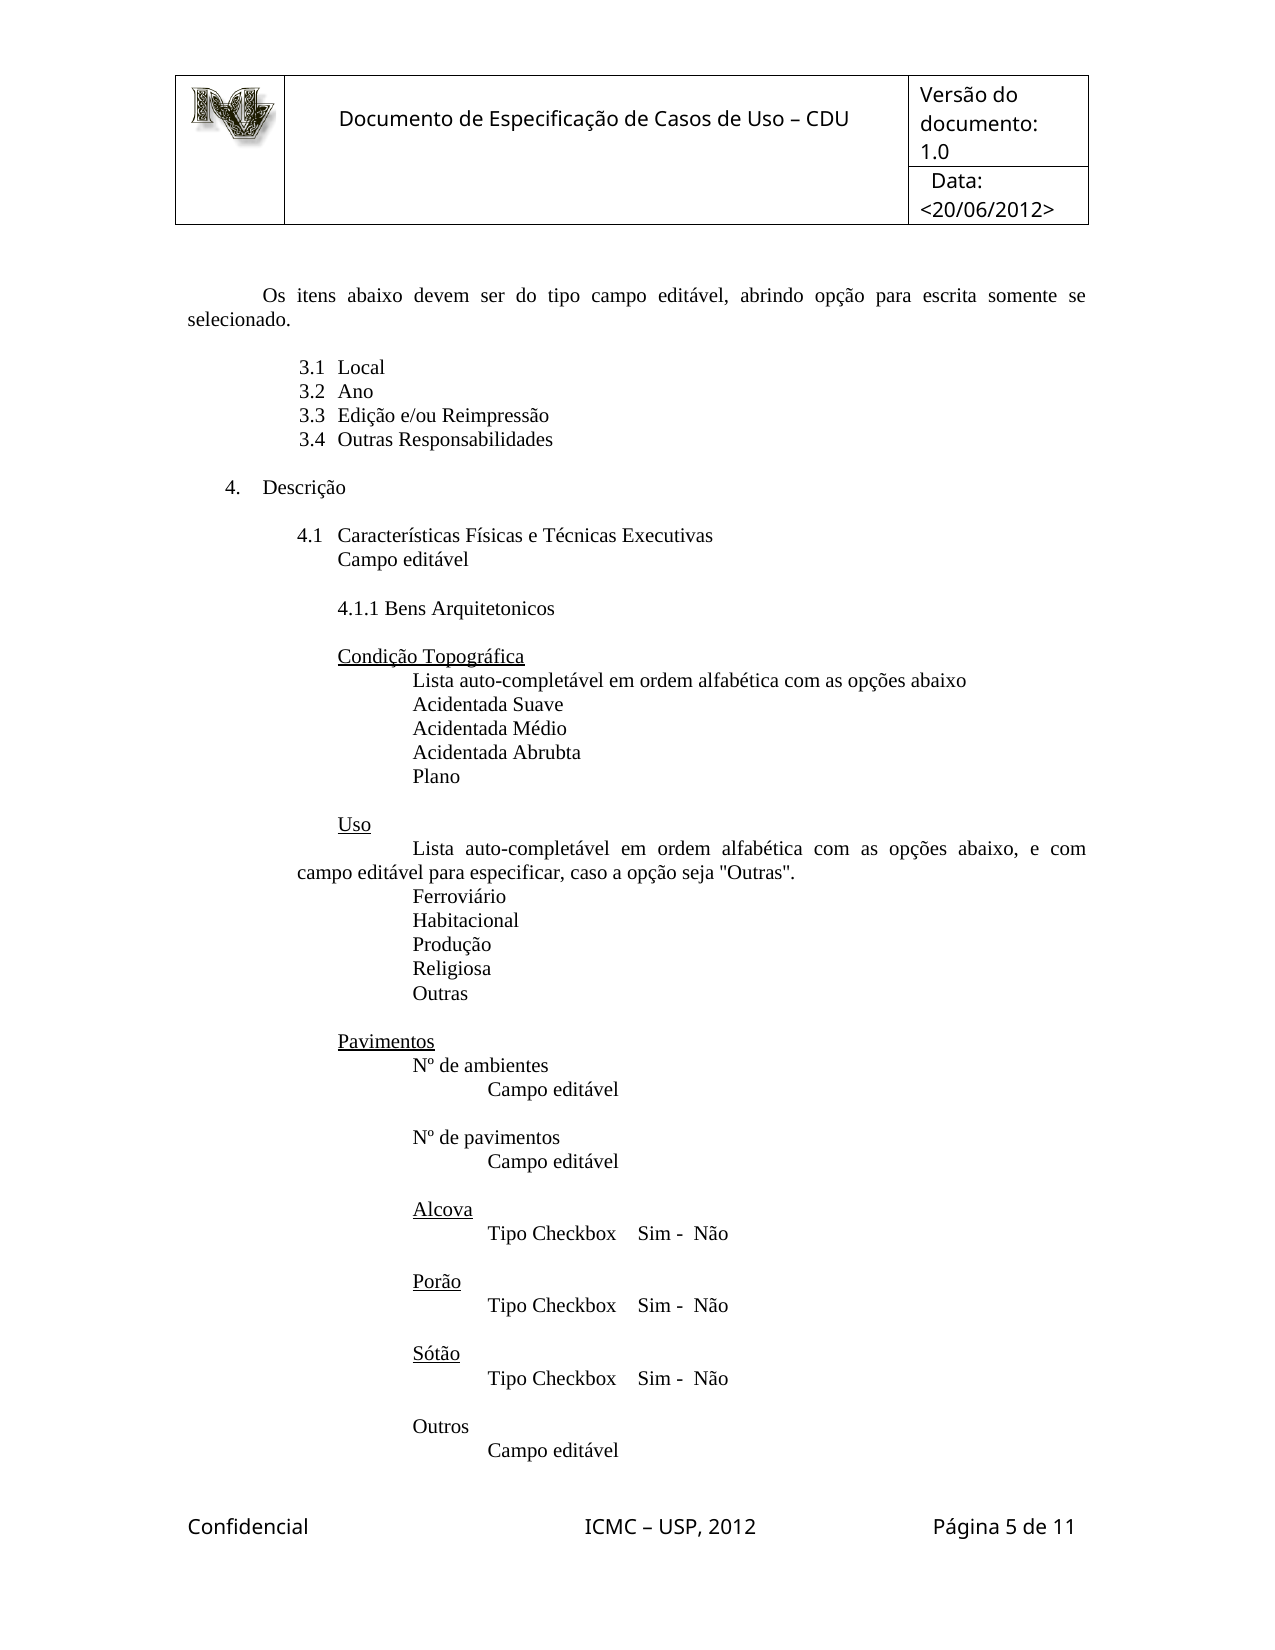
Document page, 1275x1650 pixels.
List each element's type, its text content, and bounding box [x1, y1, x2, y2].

text Nº de pavimentos [192, 1125, 1087, 1149]
text Lista auto-completável em ordem alfabética com as opções abaixo [192, 668, 1087, 692]
text Outros [192, 1413, 1087, 1438]
list Descrição [225, 475, 1087, 499]
text Acidentada Abrubta [192, 740, 1087, 764]
list Edição e/ou Reimpressão [299, 403, 1087, 427]
text Uso [192, 812, 1087, 836]
text 4.1.1 Bens Arquitetonicos [192, 595, 1087, 619]
text Ferroviário [192, 884, 1087, 908]
text Acidentada Médio [192, 716, 1087, 740]
text Campo editável [192, 1077, 1087, 1101]
text 4.1 Características Físicas e Técnicas Executivas [192, 523, 1087, 547]
text Acidentada Suave [192, 692, 1087, 716]
text Produção [192, 932, 1087, 956]
text Habitacional [192, 908, 1087, 932]
text Sótão [192, 1341, 1087, 1365]
text Tipo Checkbox Sim - Não [192, 1365, 1087, 1389]
text Os itens abaixo devem ser do tipo campo editável, abrindo opção para escrita somente se selecionado. [187, 283, 1087, 331]
text Porão [192, 1269, 1087, 1293]
text Pavimentos [192, 1028, 1087, 1053]
text Tipo Checkbox Sim - Não [192, 1293, 1087, 1317]
text Alcova [192, 1197, 1087, 1221]
text Lista auto-completável em ordem alfabética com as opções abaixo, e com campo editável para especificar, caso a opção seja ''Outras''. [192, 836, 1087, 884]
list Local [299, 355, 1087, 379]
text Campo editável [192, 1438, 1087, 1462]
picture [186, 76, 277, 151]
text Outras [192, 980, 1087, 1004]
text Plano [192, 764, 1087, 788]
text Campo editável [192, 547, 1087, 571]
text Tipo Checkbox Sim - Não [192, 1221, 1087, 1245]
list Outras Responsabilidades [299, 427, 1087, 451]
text Nº de ambientes [192, 1053, 1087, 1077]
text Religiosa [192, 956, 1087, 980]
list Ano [299, 379, 1087, 403]
text Campo editável [192, 1149, 1087, 1173]
text Condição Topográfica [192, 643, 1087, 668]
